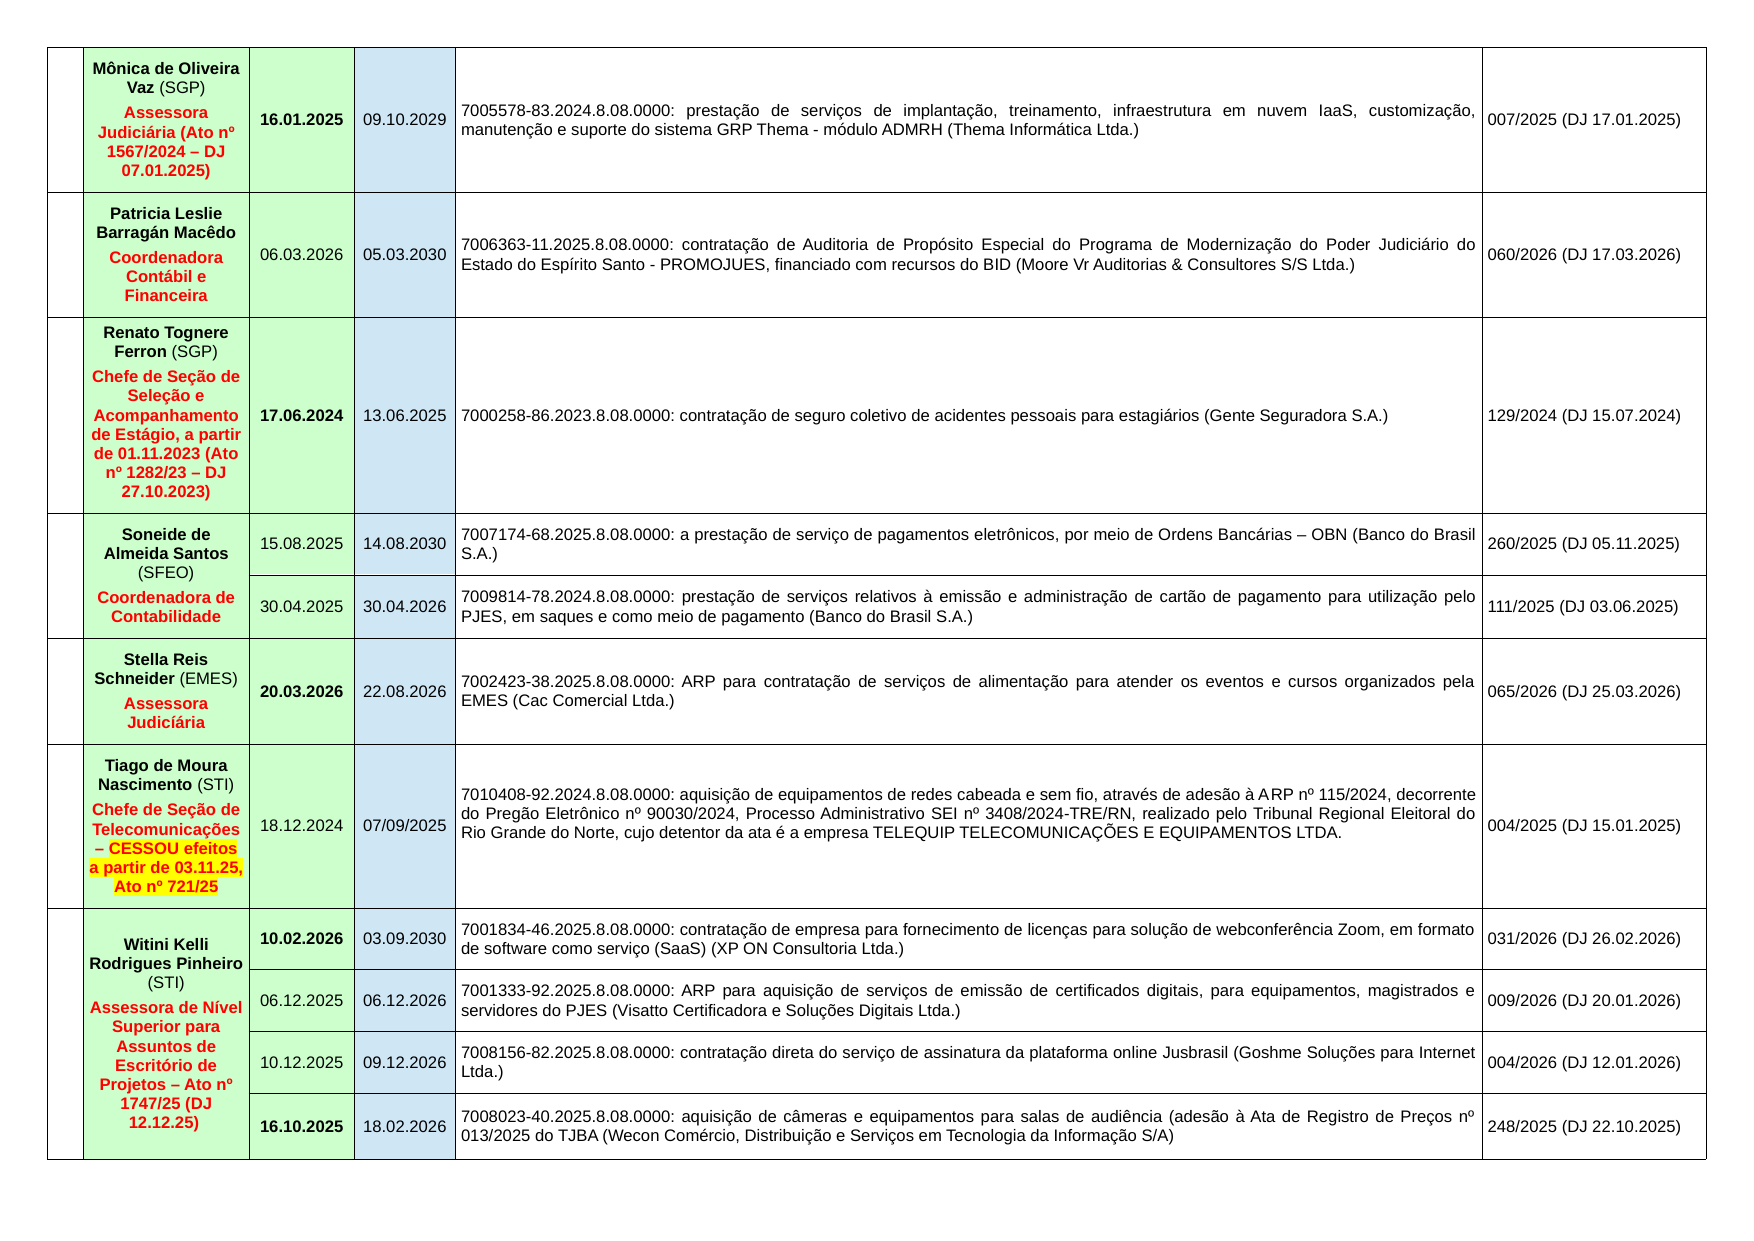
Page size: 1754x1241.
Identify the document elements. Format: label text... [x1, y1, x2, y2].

table_cell 7010408-92.2024.8.08.0000: aquisição de equipamentos de redes cabeada e sem fio, através de adesão à ARP nº 115/2024, decorrente do Pregão Eletrônico nº 90030/2024, Processo Administrativo SEI nº 3408/2024-TRE/RN, realizado pelo Tribunal Regional Eleitoral do Rio Grande do Norte, cujo detentor da ata é a empresa TELEQUIP TELECOMUNICAÇÕES E EQUIPAMENTOS LTDA. [456, 745, 1482, 908]
table_cell Soneide de Almeida Santos (SFEO) Coordenadora de Contabilidade [84, 514, 249, 638]
table_cell 007/2025 (DJ 17.01.2025) [1483, 48, 1706, 192]
table_cell 22.08.2026 [355, 639, 455, 744]
table_cell [48, 318, 83, 513]
table_cell 10.02.2026 [250, 909, 354, 969]
table_cell 05.03.2030 [355, 193, 455, 317]
table_cell 06.12.2026 [355, 970, 455, 1031]
table_cell 260/2025 (DJ 05.11.2025) [1483, 514, 1706, 574]
table_cell Patricia Leslie Barragán Macêdo Coordenadora Contábil e Financeira [84, 193, 249, 317]
table_cell 248/2025 (DJ 22.10.2025) [1483, 1094, 1706, 1159]
table_cell 031/2026 (DJ 26.02.2026) [1483, 909, 1706, 969]
table_cell 15.08.2025 [250, 514, 354, 574]
table_cell 30.04.2026 [355, 576, 455, 638]
table_cell 7001333-92.2025.8.08.0000: ARP para aquisição de serviços de emissão de certificados digitais, para equipamentos, magistrados e servidores do PJES (Visatto Certificadora e Soluções Digitais Ltda.) [456, 970, 1482, 1031]
table_cell 004/2026 (DJ 12.01.2026) [1483, 1032, 1706, 1093]
table_cell 7006363-11.2025.8.08.0000: contratação de Auditoria de Propósito Especial do Programa de Modernização do Poder Judiciário do Estado do Espírito Santo - PROMOJUES, financiado com recursos do BID (Moore Vr Auditorias & Consultores S/S Ltda.) [456, 193, 1482, 317]
table_cell 13.06.2025 [355, 318, 455, 513]
table_cell 7005578-83.2024.8.08.0000: prestação de serviços de implantação, treinamento, infraestrutura em nuvem IaaS, customização, manutenção e suporte do sistema GRP Thema - módulo ADMRH (Thema Informática Ltda.) [456, 48, 1482, 192]
table_cell 7001834-46.2025.8.08.0000: contratação de empresa para fornecimento de licenças para solução de webconferência Zoom, em formato de software como serviço (SaaS) (XP ON Consultoria Ltda.) [456, 909, 1482, 969]
table_cell 03.09.2030 [355, 909, 455, 969]
table_cell 18.02.2026 [355, 1094, 455, 1159]
table_cell 060/2026 (DJ 17.03.2026) [1483, 193, 1706, 317]
table_cell 18.12.2024 [250, 745, 354, 908]
table_cell [48, 745, 83, 908]
table_cell 7000258-86.2023.8.08.0000: contratação de seguro coletivo de acidentes pessoais para estagiários (Gente Seguradora S.A.) [456, 318, 1482, 513]
table_cell 7008156-82.2025.8.08.0000: contratação direta do serviço de assinatura da plataforma online Jusbrasil (Goshme Soluções para Internet Ltda.) [456, 1032, 1482, 1093]
table_cell 111/2025 (DJ 03.06.2025) [1483, 576, 1706, 638]
table_cell [48, 639, 83, 744]
table_cell 06.03.2026 [250, 193, 354, 317]
table_cell 17.06.2024 [250, 318, 354, 513]
table_cell 09.10.2029 [355, 48, 455, 192]
table_cell 07/09/2025 [355, 745, 455, 908]
table_cell 065/2026 (DJ 25.03.2026) [1483, 639, 1706, 744]
table_cell 10.12.2025 [250, 1032, 354, 1093]
table_cell 14.08.2030 [355, 514, 455, 574]
table_cell 30.04.2025 [250, 576, 354, 638]
table_cell Renato Tognere Ferron (SGP) Chefe de Seção de Seleção e Acompanhamento de Estágio, a partir de 01.11.2023 (Ato nº 1282/23 – DJ 27.10.2023) [84, 318, 249, 513]
table_cell 004/2025 (DJ 15.01.2025) [1483, 745, 1706, 908]
table_cell Mônica de Oliveira Vaz (SGP) Assessora Judiciária (Ato nº 1567/2024 – DJ 07.01.2025) [84, 48, 249, 192]
table_cell Witini Kelli Rodrigues Pinheiro (STI) Assessora de Nível Superior para Assuntos de Escritório de Projetos – Ato nº 1747/25 (DJ 12.12.25) [84, 909, 249, 1159]
table_cell 7008023-40.2025.8.08.0000: aquisição de câmeras e equipamentos para salas de audiência (adesão à Ata de Registro de Preços nº 013/2025 do TJBA (Wecon Comércio, Distribuição e Serviços em Tecnologia da Informação S/A) [456, 1094, 1482, 1159]
table_cell 129/2024 (DJ 15.07.2024) [1483, 318, 1706, 513]
table_cell 09.12.2026 [355, 1032, 455, 1093]
table_cell 20.03.2026 [250, 639, 354, 744]
table_cell 7007174-68.2025.8.08.0000: a prestação de serviço de pagamentos eletrônicos, por meio de Ordens Bancárias – OBN (Banco do Brasil S.A.) [456, 514, 1482, 574]
table_cell 7009814-78.2024.8.08.0000: prestação de serviços relativos à emissão e administração de cartão de pagamento para utilização pelo PJES, em saques e como meio de pagamento (Banco do Brasil S.A.) [456, 576, 1482, 638]
table_cell Tiago de Moura Nascimento (STI) Chefe de Seção de Telecomunicações – CESSOU efeitos a partir de 03.11.25, Ato nº 721/25 [84, 745, 249, 908]
table_cell 7002423-38.2025.8.08.0000: ARP para contratação de serviços de alimentação para atender os eventos e cursos organizados pela EMES (Cac Comercial Ltda.) [456, 639, 1482, 744]
table_cell 16.01.2025 [250, 48, 354, 192]
table_cell 009/2026 (DJ 20.01.2026) [1483, 970, 1706, 1031]
table_cell 06.12.2025 [250, 970, 354, 1031]
table_cell 16.10.2025 [250, 1094, 354, 1159]
table_cell [48, 909, 83, 1159]
table_cell [48, 48, 83, 192]
table_cell Stella Reis Schneider (EMES) Assessora Judicíária [84, 639, 249, 744]
table_cell [48, 193, 83, 317]
table_cell [48, 514, 83, 638]
